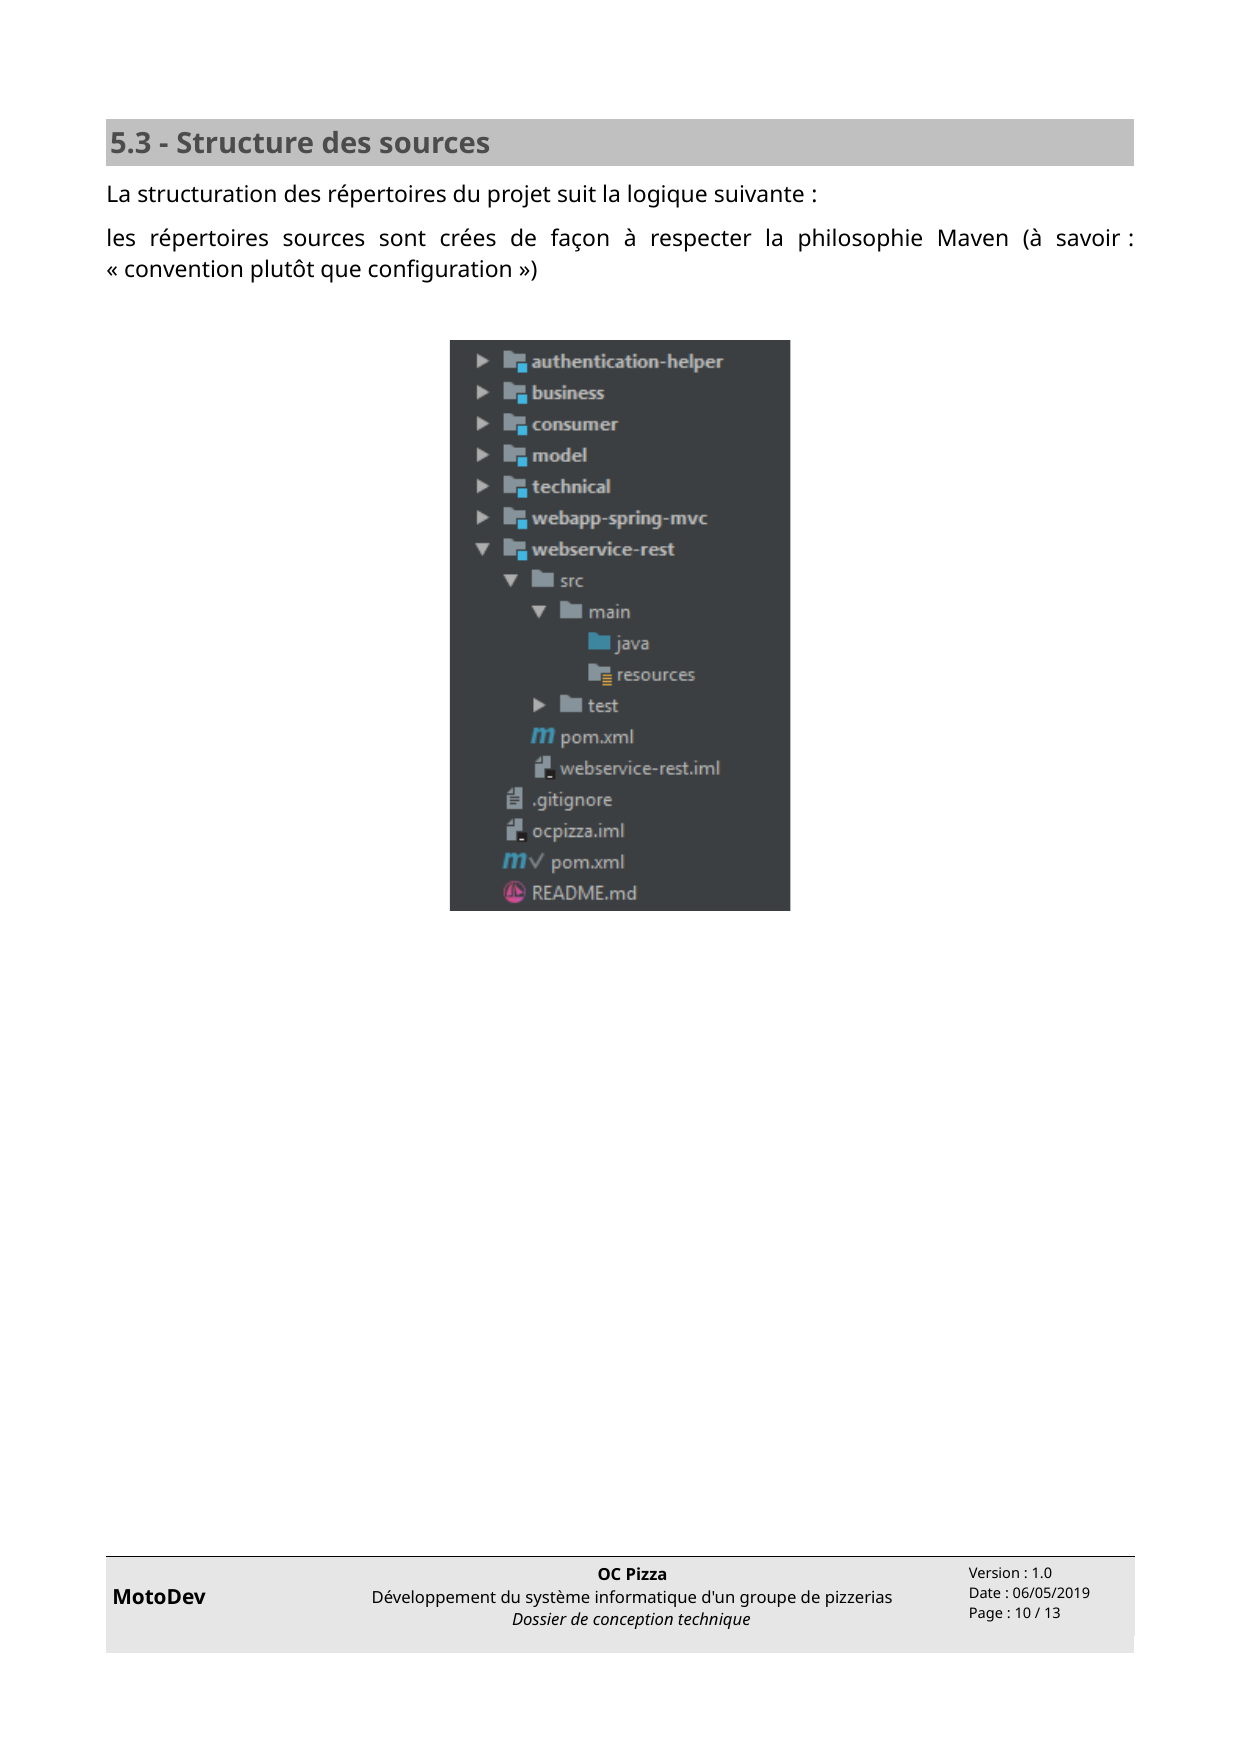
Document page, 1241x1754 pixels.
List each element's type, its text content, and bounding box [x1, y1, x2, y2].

subtitle Structure des sources [107, 120, 1133, 165]
text La structuration des répertoires du projet suit la logique suivante : [106, 178, 1134, 209]
text les répertoires sources sont crées de façon à respecter la philosophie Maven (à savoir : « convention plutôt que configuration ») [106, 222, 1134, 284]
picture [449, 340, 791, 911]
